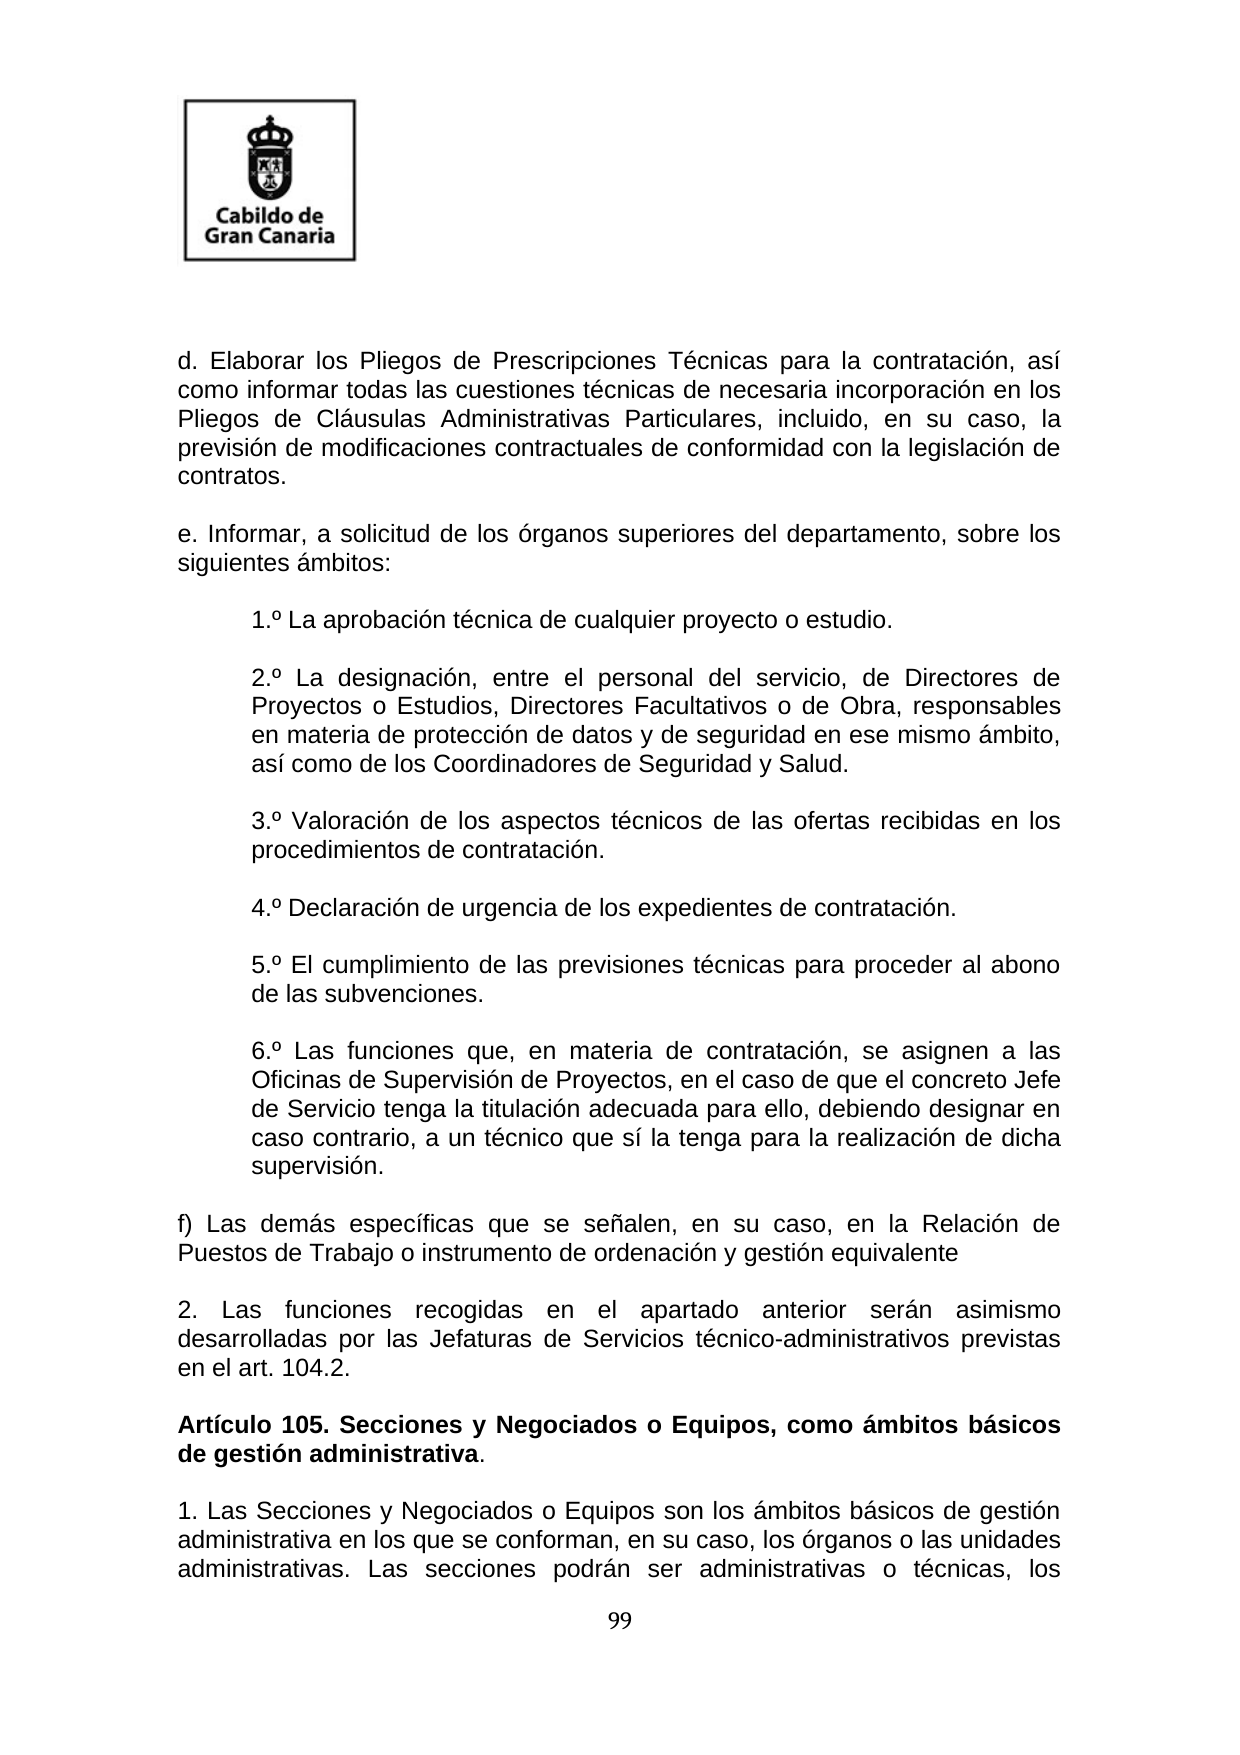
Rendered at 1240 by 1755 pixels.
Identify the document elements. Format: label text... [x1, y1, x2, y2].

text 6.º Las funciones que, en materia de contratación, se asignen a las Oficinas de Supervisión de Proyectos, en el caso de que el concreto Jefe de Servicio tenga la titulación adecuada para ello, debiendo designar en caso contrario, a un técnico que sí la tenga para la realización de dicha supervisión. [251, 1036, 1062, 1180]
text 5.º El cumplimiento de las previsiones técnicas para proceder al abono de las subvenciones. [251, 950, 1062, 1008]
text e. Informar, a solicitud de los órganos superiores del departamento, sobre los siguientes ámbitos: [177, 519, 1062, 576]
text 1. Las Secciones y Negociados o Equipos son los ámbitos básicos de gestión administrativa en los que se conforman, en su caso, los órganos o las unidades administrativas. Las secciones podrán ser administrativas o técnicas, los [177, 1496, 1062, 1583]
text 3.º Valoración de los aspectos técnicos de las ofertas recibidas en los procedimientos de contratación. [251, 806, 1062, 864]
text 2.º La designación, entre el personal del servicio, de Directores de Proyectos o Estudios, Directores Facultativos o de Obra, responsables en materia de protección de datos y de seguridad en ese mismo ámbito, así como de los Coordinadores de Seguridad y Salud. [251, 663, 1062, 778]
text Artículo 105. Secciones y Negociados o Equipos, como ámbitos básicos de gestión administrativa. [177, 1410, 1062, 1468]
text 2. Las funciones recogidas en el apartado anterior serán asimismo desarrolladas por las Jefaturas de Servicios técnico-administrativos previstas en el art. 104.2. [177, 1295, 1062, 1381]
text d. Elaborar los Pliegos de Prescripciones Técnicas para la contratación, así como informar todas las cuestiones técnicas de necesaria incorporación en los Pliegos de Cláusulas Administrativas Particulares, incluido, en su caso, la previsión de modificaciones contractuales de conformidad con la legislación de contratos. [177, 346, 1062, 490]
text f) Las demás específicas que se señalen, en su caso, en la Relación de Puestos de Trabajo o instrumento de ordenación y gestión equivalente [177, 1209, 1062, 1266]
text 1.º La aprobación técnica de cualquier proyecto o estudio. [251, 605, 1062, 634]
text 4.º Declaración de urgencia de los expedientes de contratación. [251, 893, 1062, 921]
